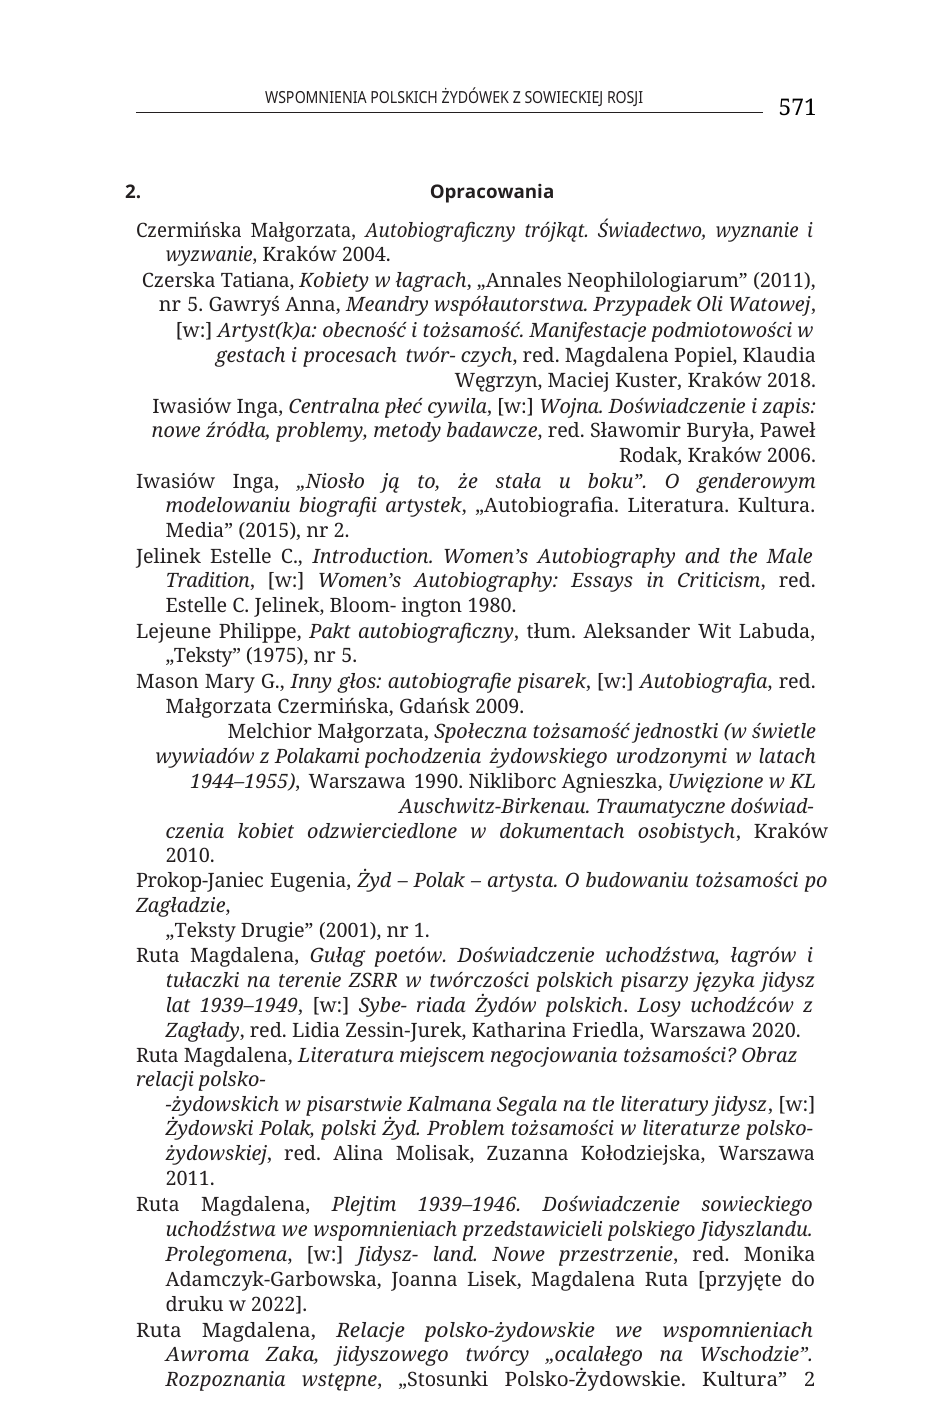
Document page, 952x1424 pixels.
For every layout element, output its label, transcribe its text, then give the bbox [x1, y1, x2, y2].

text Czerska Tatiana, Kobiety w łagrach, „Annales Neophilologiarum” (2011), nr 5. Gawryś Anna, Meandry współautorstwa. Przypadek Oli Watowej, [w:] Artyst(k)a: obecność i tożsamość. Manifestacje podmiotowości w gestach i procesach twór- czych, red. Magdalena Popiel, Klaudia Węgrzyn, Maciej Kuster, Kraków 2018. [138, 268, 816, 393]
text Mason Mary G., Inny głos: autobiografie pisarek, [w:] Autobiografia, red. Małgorzata Czermińska, Gdańsk 2009. [136, 669, 815, 719]
text Lejeune Philippe, Pakt autobiograficzny, tłum. Aleksander Wit Labuda, „Teksty” (1975), nr 5. [136, 619, 815, 669]
text -żydowskich w pisarstwie Kalmana Segala na tle literatury jidysz, [w:] Żydowski Polak, polski Żyd. Problem tożsamości w literaturze polsko-żydowskiej, red. Alina Molisak, Zuzanna Kołodziejska, Warszawa 2011. [165, 1091, 815, 1192]
text Melchior Małgorzata, Społeczna tożsamość jednostki (w świetle wywiadów z Polakami pochodzenia żydowskiego urodzonymi w latach 1944–1955), Warszawa 1990. Nikliborc Agnieszka, Uwięzione w KL Auschwitz-Birkenau. Traumatyczne doświad- [134, 719, 816, 819]
text Jelinek Estelle C., Introduction. Women’s Autobiography and the Male Tradition, [w:] Women’s Autobiography: Essays in Criticism, red. Estelle C. Jelinek, Bloom- ington 1980. [136, 543, 816, 619]
text czenia kobiet odzwierciedlone w dokumentach osobistych, Kraków 2010. [165, 819, 828, 868]
text Ruta Magdalena, Plejtim 1939–1946. Doświadczenie sowieckiego uchodźstwa we wspomnieniach przedstawicieli polskiego Jidyszlandu. Prolegomena, [w:] Jidysz- land. Nowe przestrzenie, red. Monika Adamczyk-Garbowska, Joanna Lisek, Magdalena Ruta [przyjęte do druku w 2022]. [136, 1192, 816, 1317]
text Ruta Magdalena, Literatura miejscem negocjowania tożsamości? Obraz relacji polsko- [136, 1043, 828, 1091]
text Ruta Magdalena, Gułag poetów. Doświadczenie uchodźstwa, łagrów i tułaczki na terenie ZSRR w twórczości polskich pisarzy języka jidysz lat 1939–1949, [w:] Sybe- riada Żydów polskich. Losy uchodźców z Zagłady, red. Lidia Zessin-Jurek, Katharina Friedla, Warszawa 2020. [136, 943, 816, 1043]
text Prokop-Janiec Eugenia, Żyd – Polak – artysta. O budowaniu tożsamości po Zagładzie, [136, 868, 828, 918]
text Ruta Magdalena, Relacje polsko-żydowskie we wspomnieniach Awroma Zaka, jidyszowego twórcy „ocalałego na Wschodzie”. Rozpoznania wstępne, „Stosunki Polsko-Żydowskie. Kultura” 2 [136, 1317, 816, 1392]
text Czermińska Małgorzata, Autobiograficzny trójkąt. Świadectwo, wyznanie i wyzwanie, Kraków 2004. [136, 217, 816, 268]
text Iwasiów Inga, Centralna płeć cywila, [w:] Wojna. Doświadczenie i zapis: nowe źródła, problemy, metody badawcze, red. Sławomir Buryła, Paweł Rodak, Kraków 2006. [134, 393, 816, 468]
list Opracowania [125, 178, 826, 204]
text „Teksty Drugie” (2001), nr 1. [165, 918, 828, 943]
text Iwasiów Inga, „Niosło ją to, że stała u boku”. O genderowym modelowaniu biografii artystek, „Autobiografia. Literatura. Kultura. Media” (2015), nr 2. [136, 468, 816, 543]
